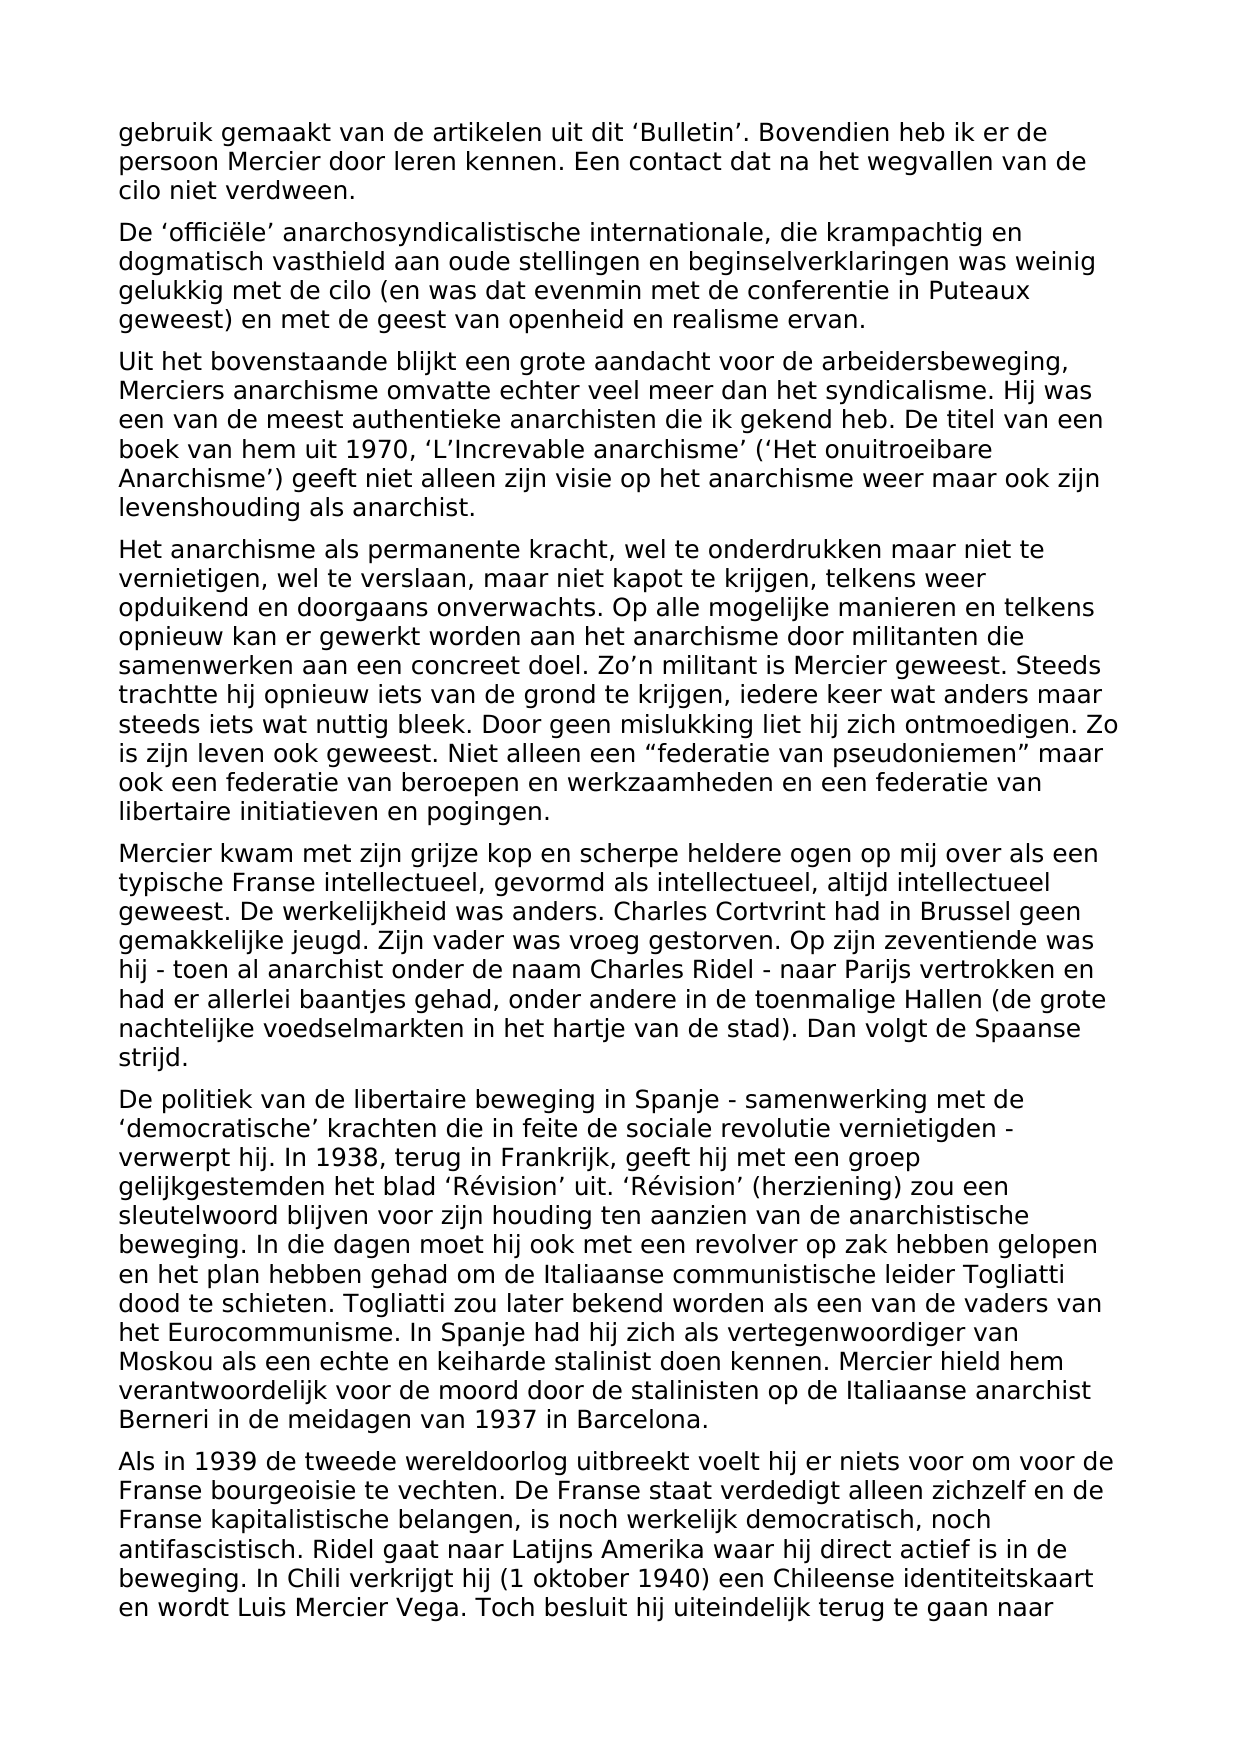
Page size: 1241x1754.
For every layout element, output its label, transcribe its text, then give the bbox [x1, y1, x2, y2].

text Uit het bovenstaande blijkt een grote aandacht voor de arbeidersbeweging, Merciers anarchisme omvatte echter veel meer dan het syndicalisme. Hij was een van de meest authentieke anarchisten die ik gekend heb. De titel van een boek van hem uit 1970, ‘L’Increvable anarchisme’ (‘Het onuitroeibare Anarchisme’) geeft niet alleen zijn visie op het anarchisme weer maar ook zijn levenshouding als anarchist. [118, 347, 1122, 522]
text Als in 1939 de tweede wereldoorlog uitbreekt voelt hij er niets voor om voor de Franse bourgeoisie te vechten. De Franse staat verdedigt alleen zichzelf en de Franse kapitalistische belangen, is noch werkelijk democratisch, noch antifascistisch. Ridel gaat naar Latijns Amerika waar hij direct actief is in de beweging. In Chili verkrijgt hij (1 oktober 1940) een Chileense identiteitskaart en wordt Luis Mercier Vega. Toch besluit hij uiteindelijk terug te gaan naar [118, 1447, 1122, 1622]
text De politiek van de libertaire beweging in Spanje - samenwerking met de ‘democratische’ krachten die in feite de sociale revolutie vernietigden - verwerpt hij. In 1938, terug in Frankrijk, geeft hij met een groep gelijkgestemden het blad ‘Révision’ uit. ‘Révision’ (herziening) zou een sleutelwoord blijven voor zijn houding ten aanzien van de anarchistische beweging. In die dagen moet hij ook met een revolver op zak hebben gelopen en het plan hebben gehad om de Italiaanse communistische leider Togliatti dood te schieten. Togliatti zou later bekend worden als een van de vaders van het Eurocommunisme. In Spanje had hij zich als vertegenwoordiger van Moskou als een echte en keiharde stalinist doen kennen. Mercier hield hem verantwoordelijk voor de moord door de stalinisten op de Italiaanse anarchist Berneri in de meidagen van 1937 in Barcelona. [118, 1085, 1122, 1435]
text Het anarchisme als permanente kracht, wel te onderdrukken maar niet te vernietigen, wel te verslaan, maar niet kapot te krijgen, telkens weer opduikend en doorgaans onverwachts. Op alle mogelijke manieren en telkens opnieuw kan er gewerkt worden aan het anarchisme door militanten die samenwerken aan een concreet doel. Zo’n militant is Mercier geweest. Steeds trachtte hij opnieuw iets van de grond te krijgen, iedere keer wat anders maar steeds iets wat nuttig bleek. Door geen mislukking liet hij zich ontmoedigen. Zo is zijn leven ook geweest. Niet alleen een “federatie van pseudoniemen” maar ook een federatie van beroepen en werkzaamheden en een federatie van libertaire initiatieven en pogingen. [118, 535, 1122, 826]
text Mercier kwam met zijn grijze kop en scherpe heldere ogen op mij over als een typische Franse intellectueel, gevormd als intellectueel, altijd intellectueel geweest. De werkelijkheid was anders. Charles Cortvrint had in Brussel geen gemakkelijke jeugd. Zijn vader was vroeg gestorven. Op zijn zeventiende was hij - toen al anarchist onder de naam Charles Ridel - naar Parijs vertrokken en had er allerlei baantjes gehad, onder andere in de toenmalige Hallen (de grote nachtelijke voedselmarkten in het hartje van de stad). Dan volgt de Spaanse strijd. [118, 839, 1122, 1072]
text De ‘officiële’ anarchosyndicalistische internationale, die krampachtig en dogmatisch vasthield aan oude stellingen en beginselverklaringen was weinig gelukkig met de cilo (en was dat evenmin met de conferentie in Puteaux geweest) en met de geest van openheid en realisme ervan. [118, 218, 1122, 335]
text gebruik gemaakt van de artikelen uit dit ‘Bulletin’. Bovendien heb ik er de persoon Mercier door leren kennen. Een contact dat na het wegvallen van de cilo niet verdween. [118, 118, 1122, 206]
